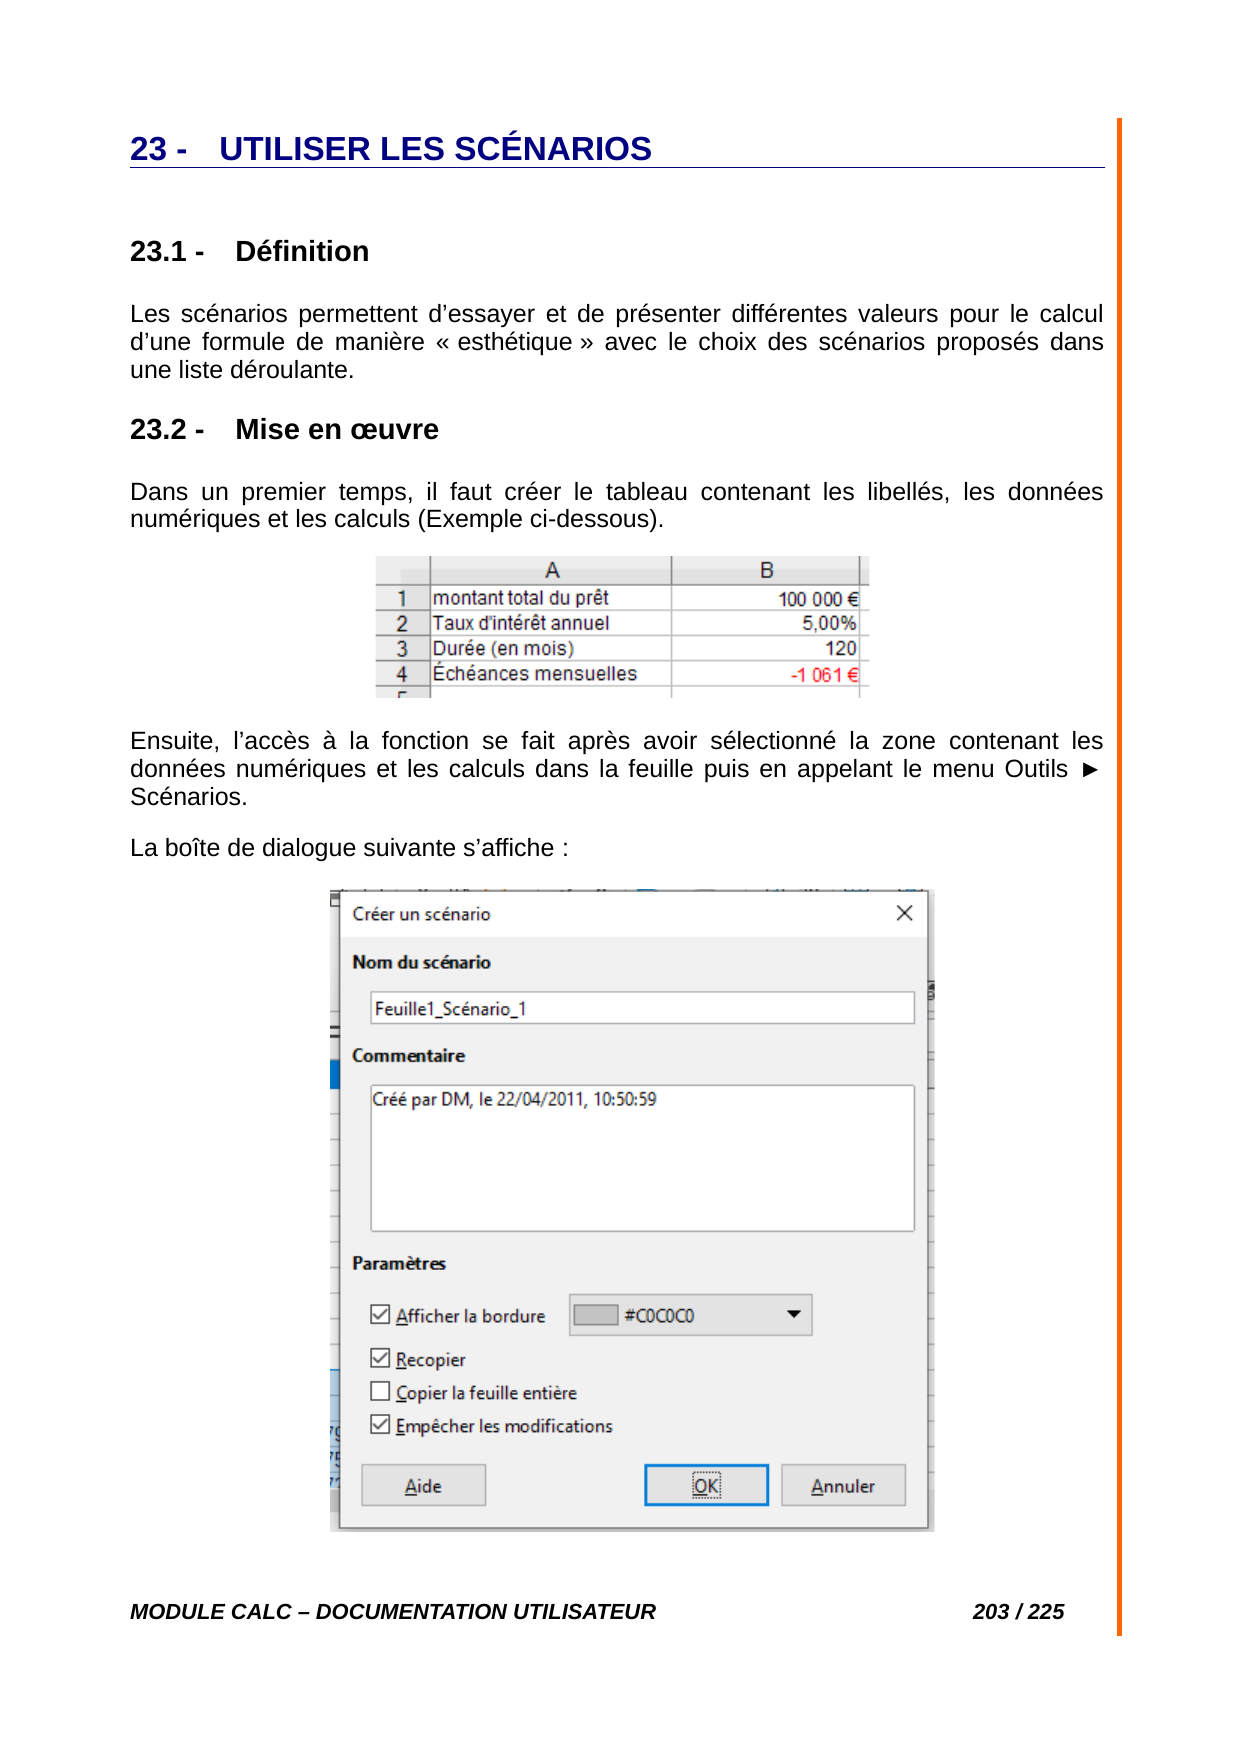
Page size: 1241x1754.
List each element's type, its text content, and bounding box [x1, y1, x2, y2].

text Les scénarios permettent d’essayer et de présenter différentes valeurs pour le calcul d’une formule de manière « esthétique » avec le choix des scénarios proposés dans une liste déroulante. [130, 300, 1105, 383]
subtitle Utiliser les scénarios [130, 130, 1105, 167]
subtitle Définition [130, 235, 1105, 268]
text Ensuite, l’accès à la fonction se fait après avoir sélectionné la zone contenant les données numériques et les calculs dans la feuille puis en appelant le menu Outils ► Scénarios. [130, 698, 1105, 811]
picture [375, 556, 870, 698]
text La boîte de dialogue suivante s’affiche : [130, 834, 1105, 862]
text Dans un premier temps, il faut créer le tableau contenant les libellés, les données numériques et les calculs (Exemple ci-dessous). [130, 477, 1105, 533]
subtitle Mise en œuvre [130, 413, 1105, 446]
picture [330, 889, 935, 1532]
